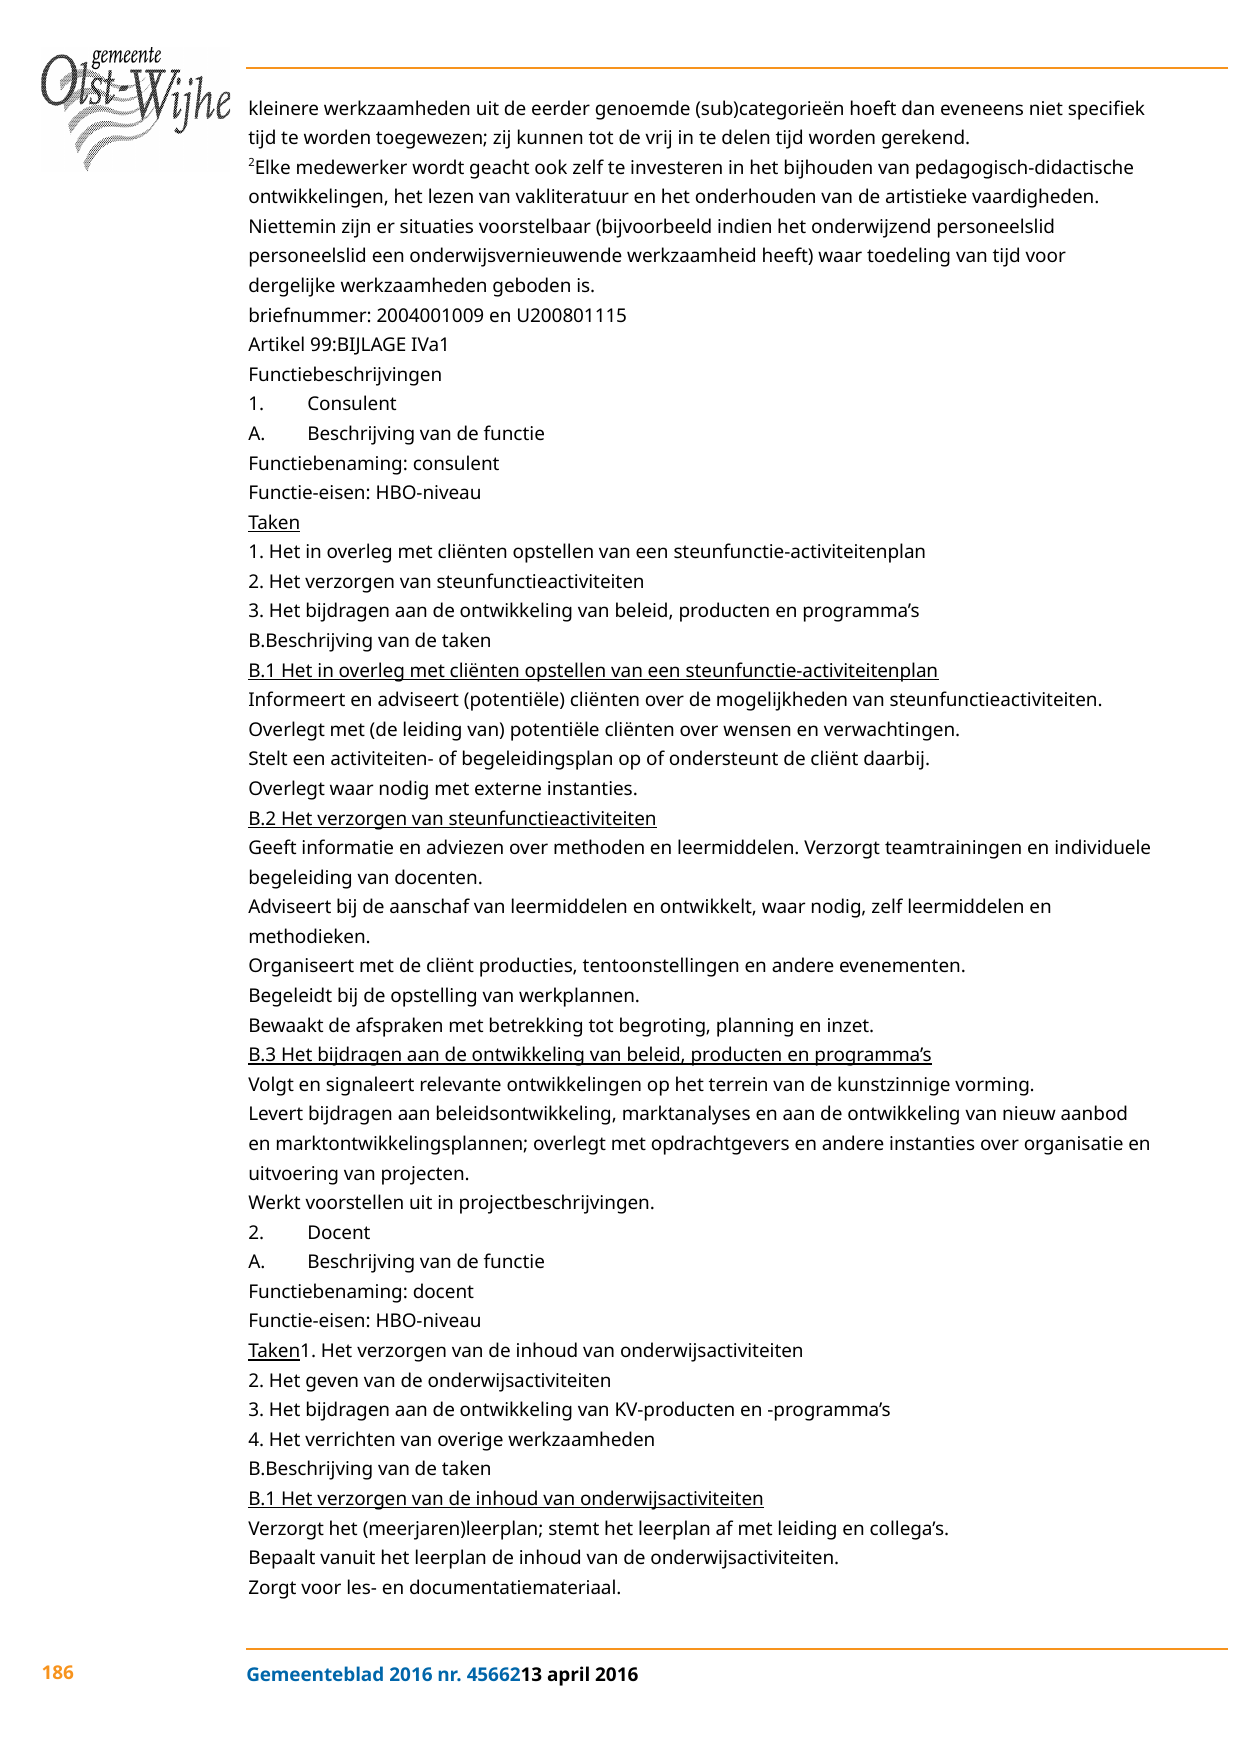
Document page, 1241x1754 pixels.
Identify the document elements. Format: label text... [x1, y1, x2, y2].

text B.Beschrijving van de taken [248, 1456, 1152, 1481]
text B.Beschrijving van de taken [248, 627, 1152, 653]
text Geeft informatie en adviezen over methoden en leermiddelen. Verzorgt teamtrainingen en individuele begeleiding van docenten. [248, 834, 1152, 890]
text Volgt en signaleert relevante ontwikkelingen op het terrein van de kunstzinnige vorming. [248, 1071, 1152, 1097]
text Werkt voorstellen uit in projectbeschrijvingen. [248, 1189, 1152, 1215]
text 2. Het geven van de onderwijsactiviteiten [248, 1367, 1152, 1393]
text Functiebenaming: consulent [248, 450, 1152, 476]
text B.2 Het verzorgen van steunfunctieactiviteiten [248, 805, 1152, 831]
text Bepaalt vanuit het leerplan de inhoud van de onderwijsactiviteiten. [248, 1544, 1152, 1570]
text Functie-eisen: HBO-niveau [248, 479, 1152, 505]
text Zorgt voor les- en documentatiemateriaal. [248, 1574, 1152, 1600]
text Begeleidt bij de opstelling van werkplannen. [248, 982, 1152, 1008]
text Adviseert bij de aanschaf van leermiddelen en ontwikkelt, waar nodig, zelf leermiddelen en methodieken. [248, 893, 1152, 949]
text briefnummer: 2004001009 en U200801115 [248, 302, 1152, 328]
text Verzorgt het (meerjaren)leerplan; stemt het leerplan af met leiding en collega’s. [248, 1515, 1152, 1541]
text 4. Het verrichten van overige werkzaamheden [248, 1426, 1152, 1452]
list Beschrijving van de functie [248, 1248, 1152, 1274]
text Functie-eisen: HBO-niveau [248, 1308, 1152, 1333]
text 3. Het bijdragen aan de ontwikkeling van KV-producten en -programma’s [248, 1396, 1152, 1422]
text B.3 Het bijdragen aan de ontwikkeling van beleid, producten en programma’s [248, 1041, 1152, 1067]
text Stelt een activiteiten- of begeleidingsplan op of ondersteunt de cliënt daarbij. [248, 746, 1152, 771]
text Artikel 99:BIJLAGE IVa1 [248, 331, 1152, 357]
list Docent [248, 1219, 1152, 1245]
text Overlegt met (de leiding van) potentiële cliënten over wensen en verwachtingen. [248, 716, 1152, 742]
text B.1 Het in overleg met cliënten opstellen van een steunfunctie-activiteitenplan [248, 657, 1152, 683]
text B.1 Het verzorgen van de inhoud van onderwijsactiviteiten [248, 1485, 1152, 1511]
text Informeert en adviseert (potentiële) cliënten over de mogelijkheden van steunfunctieactiviteiten. [248, 686, 1152, 712]
text Bewaakt de afspraken met betrekking tot begroting, planning en inzet. [248, 1012, 1152, 1038]
list Beschrijving van de functie [248, 420, 1152, 446]
text 3. Het bijdragen aan de ontwikkeling van beleid, producten en programma’s [248, 598, 1152, 623]
text 2Elke medewerker wordt geacht ook zelf te investeren in het bijhouden van pedagogisch-didactische ontwikkelingen, het lezen van vakliteratuur en het onderhouden van de artistieke vaardigheden. Niettemin zijn er situaties voorstelbaar (bijvoorbeeld indien het onderwijzend personeelslid personeelslid een onderwijsvernieuwende werkzaamheid heeft) waar toedeling van tijd voor dergelijke werkzaamheden geboden is. [248, 154, 1152, 298]
text Levert bijdragen aan beleidsontwikkeling, marktanalyses en aan de ontwikkeling van nieuw aanbod en marktontwikkelingsplannen; overlegt met opdrachtgevers en andere instanties over organisatie en uitvoering van projecten. [248, 1101, 1152, 1186]
picture [41, 47, 231, 172]
text Taken [248, 509, 1152, 535]
text Taken1. Het verzorgen van de inhoud van onderwijsactiviteiten [248, 1337, 1152, 1363]
text Functiebeschrijvingen [248, 361, 1152, 387]
text Organiseert met de cliënt producties, tentoonstellingen en andere evenementen. [248, 953, 1152, 978]
text 2. Het verzorgen van steunfunctieactiviteiten [248, 568, 1152, 594]
text kleinere werkzaamheden uit de eerder genoemde (sub)categorieën hoeft dan eveneens niet specifiek tijd te worden toegewezen; zij kunnen tot de vrij in te delen tijd worden gerekend. [248, 95, 1152, 150]
text 1. Het in overleg met cliënten opstellen van een steunfunctie-activiteitenplan [248, 538, 1152, 564]
text Functiebenaming: docent [248, 1278, 1152, 1304]
list Consulent [248, 391, 1152, 416]
text Overlegt waar nodig met externe instanties. [248, 775, 1152, 801]
